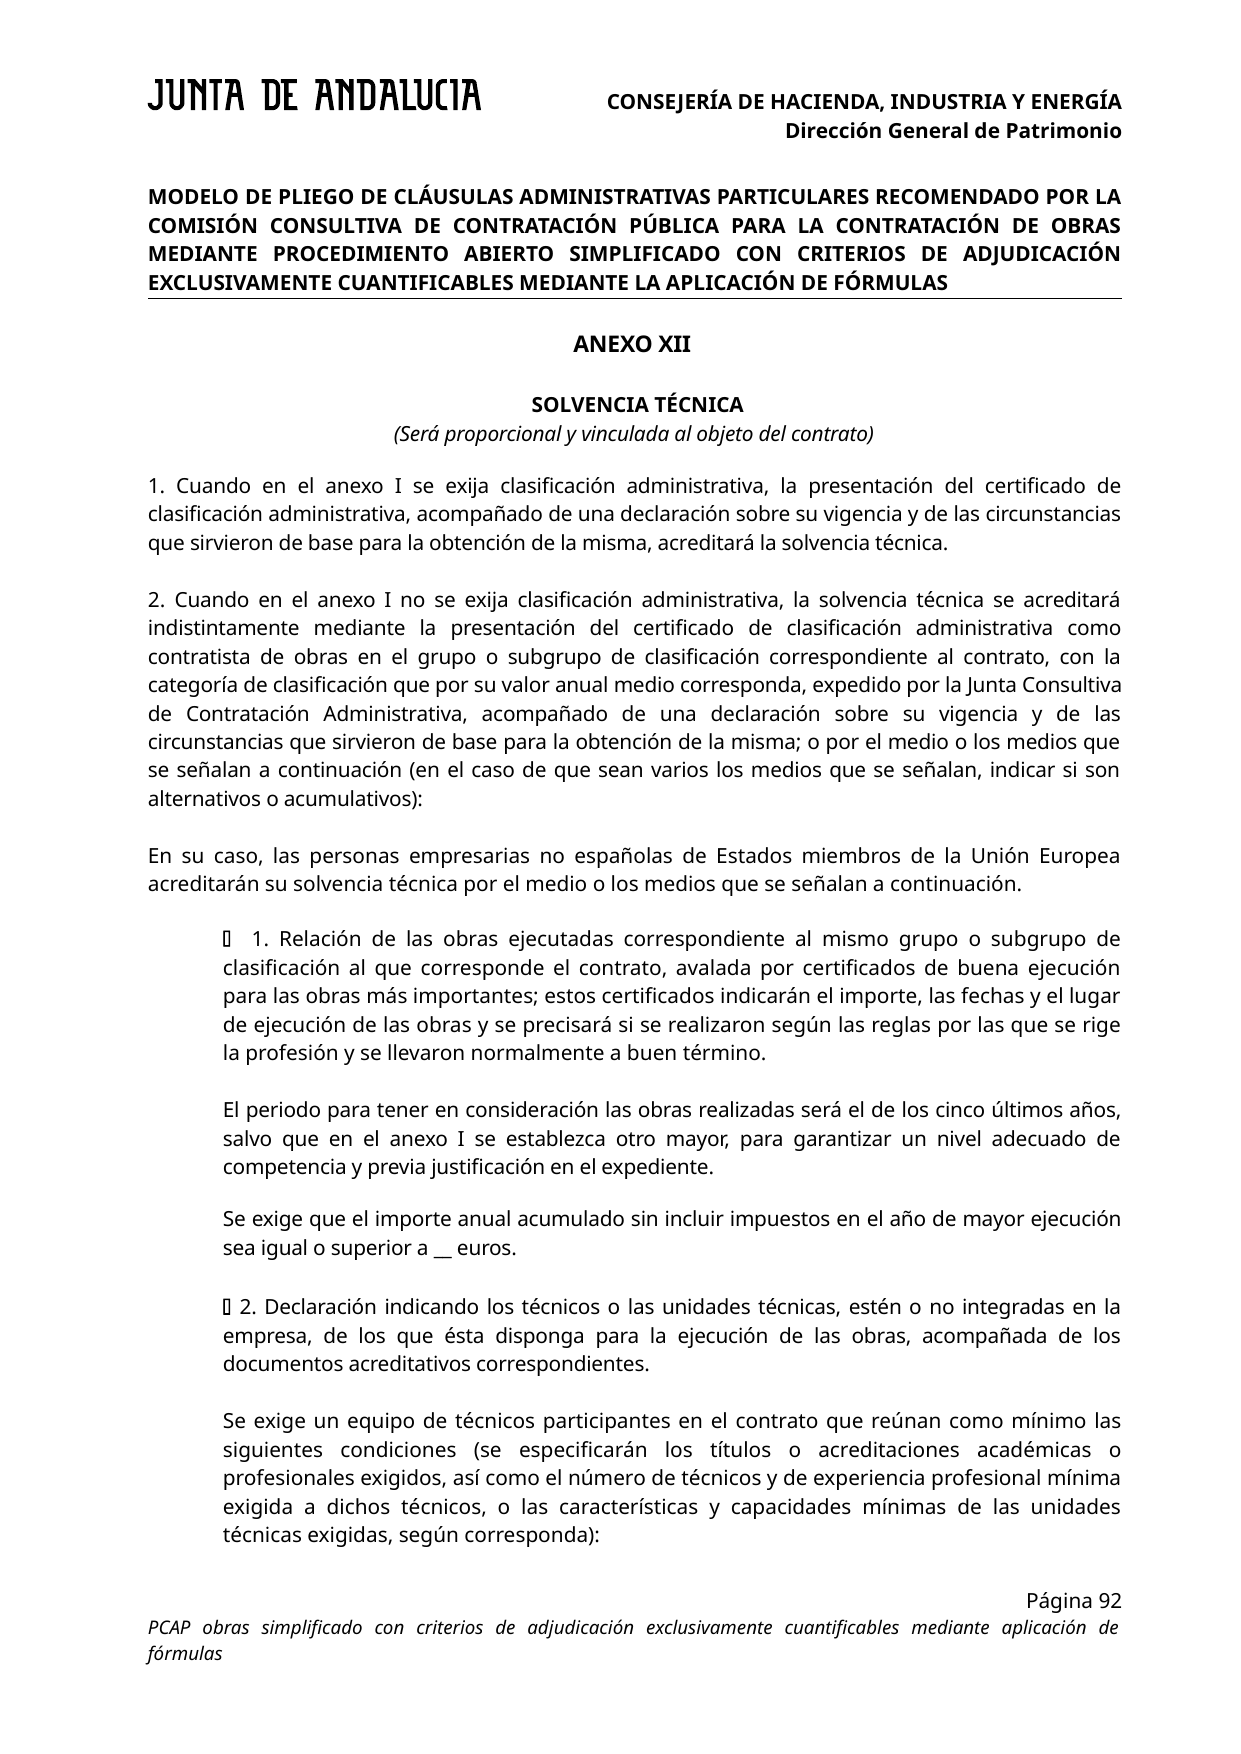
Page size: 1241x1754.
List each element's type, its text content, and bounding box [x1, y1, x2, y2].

text c 2. Declaración indicando los técnicos o las unidades técnicas, estén o no integradas en la empresa, de los que ésta disponga para la ejecución de las obras, acompañada de los documentos acreditativos correspondientes. [223, 1290, 1122, 1378]
text 1. Cuando en el anexo I se exija clasificación administrativa, la presentación del certificado de clasificación administrativa, acompañado de una declaración sobre su vigencia y de las circunstancias que sirvieron de base para la obtención de la misma, acreditará la solvencia técnica. [148, 471, 1122, 556]
text (Será proporcional y vinculada al objeto del contrato) [148, 419, 1122, 447]
text c 1. Relación de las obras ejecutadas correspondiente al mismo grupo o subgrupo de clasificación al que corresponde el contrato, avalada por certificados de buena ejecución para las obras más importantes; estos certificados indicarán el importe, las fechas y el lugar de ejecución de las obras y se precisará si se realizaron según las reglas por las que se rige la profesión y se llevaron normalmente a buen término. [223, 922, 1122, 1067]
text ANEXO XII [148, 328, 1122, 359]
text MODELO DE PLIEGO DE CLÁUSULAS ADMINISTRATIVAS PARTICULARES RECOMENDADO POR LA COMISIÓN CONSULTIVA DE CONTRATACIÓN PÚBLICA PARA LA CONTRATACIÓN DE OBRAS MEDIANTE PROCEDIMIENTO ABIERTO SIMPLIFICADO CON CRITERIOS DE ADJUDICACIÓN EXCLUSIVAMENTE CUANTIFICABLES MEDIANTE LA APLICACIÓN DE FÓRMULAS [148, 182, 1122, 298]
text En su caso, las personas empresarias no españolas de Estados miembros de la Unión Europea acreditarán su solvencia técnica por el medio o los medios que se señalan a continuación. [148, 841, 1122, 898]
text Se exige que el importe anual acumulado sin incluir impuestos en el año de mayor ejecución sea igual o superior a __ euros. [223, 1204, 1122, 1261]
text 2. Cuando en el anexo I no se exija clasificación administrativa, la solvencia técnica se acreditará indistintamente mediante la presentación del certificado de clasificación administrativa como contratista de obras en el grupo o subgrupo de clasificación correspondiente al contrato, con la categoría de clasificación que por su valor anual medio corresponda, expedido por la Junta Consultiva de Contratación Administrativa, acompañado de una declaración sobre su vigencia y de las circunstancias que sirvieron de base para la obtención de la misma; o por el medio o los medios que se señalan a continuación (en el caso de que sean varios los medios que se señalan, indicar si son alternativos o acumulativos): [148, 585, 1122, 812]
text El periodo para tener en consideración las obras realizadas será el de los cinco últimos años, salvo que en el anexo I se establezca otro mayor, para garantizar un nivel adecuado de competencia y previa justificación en el expediente. [223, 1095, 1122, 1181]
text Se exige un equipo de técnicos participantes en el contrato que reúnan como mínimo las siguientes condiciones (se especificarán los títulos o acreditaciones académicas o profesionales exigidos, así como el número de técnicos y de experiencia profesional mínima exigida a dichos técnicos, o las características y capacidades mínimas de las unidades técnicas exigidas, según corresponda): [223, 1406, 1122, 1549]
text SOLVENCIA TÉCNICA [148, 390, 1122, 419]
